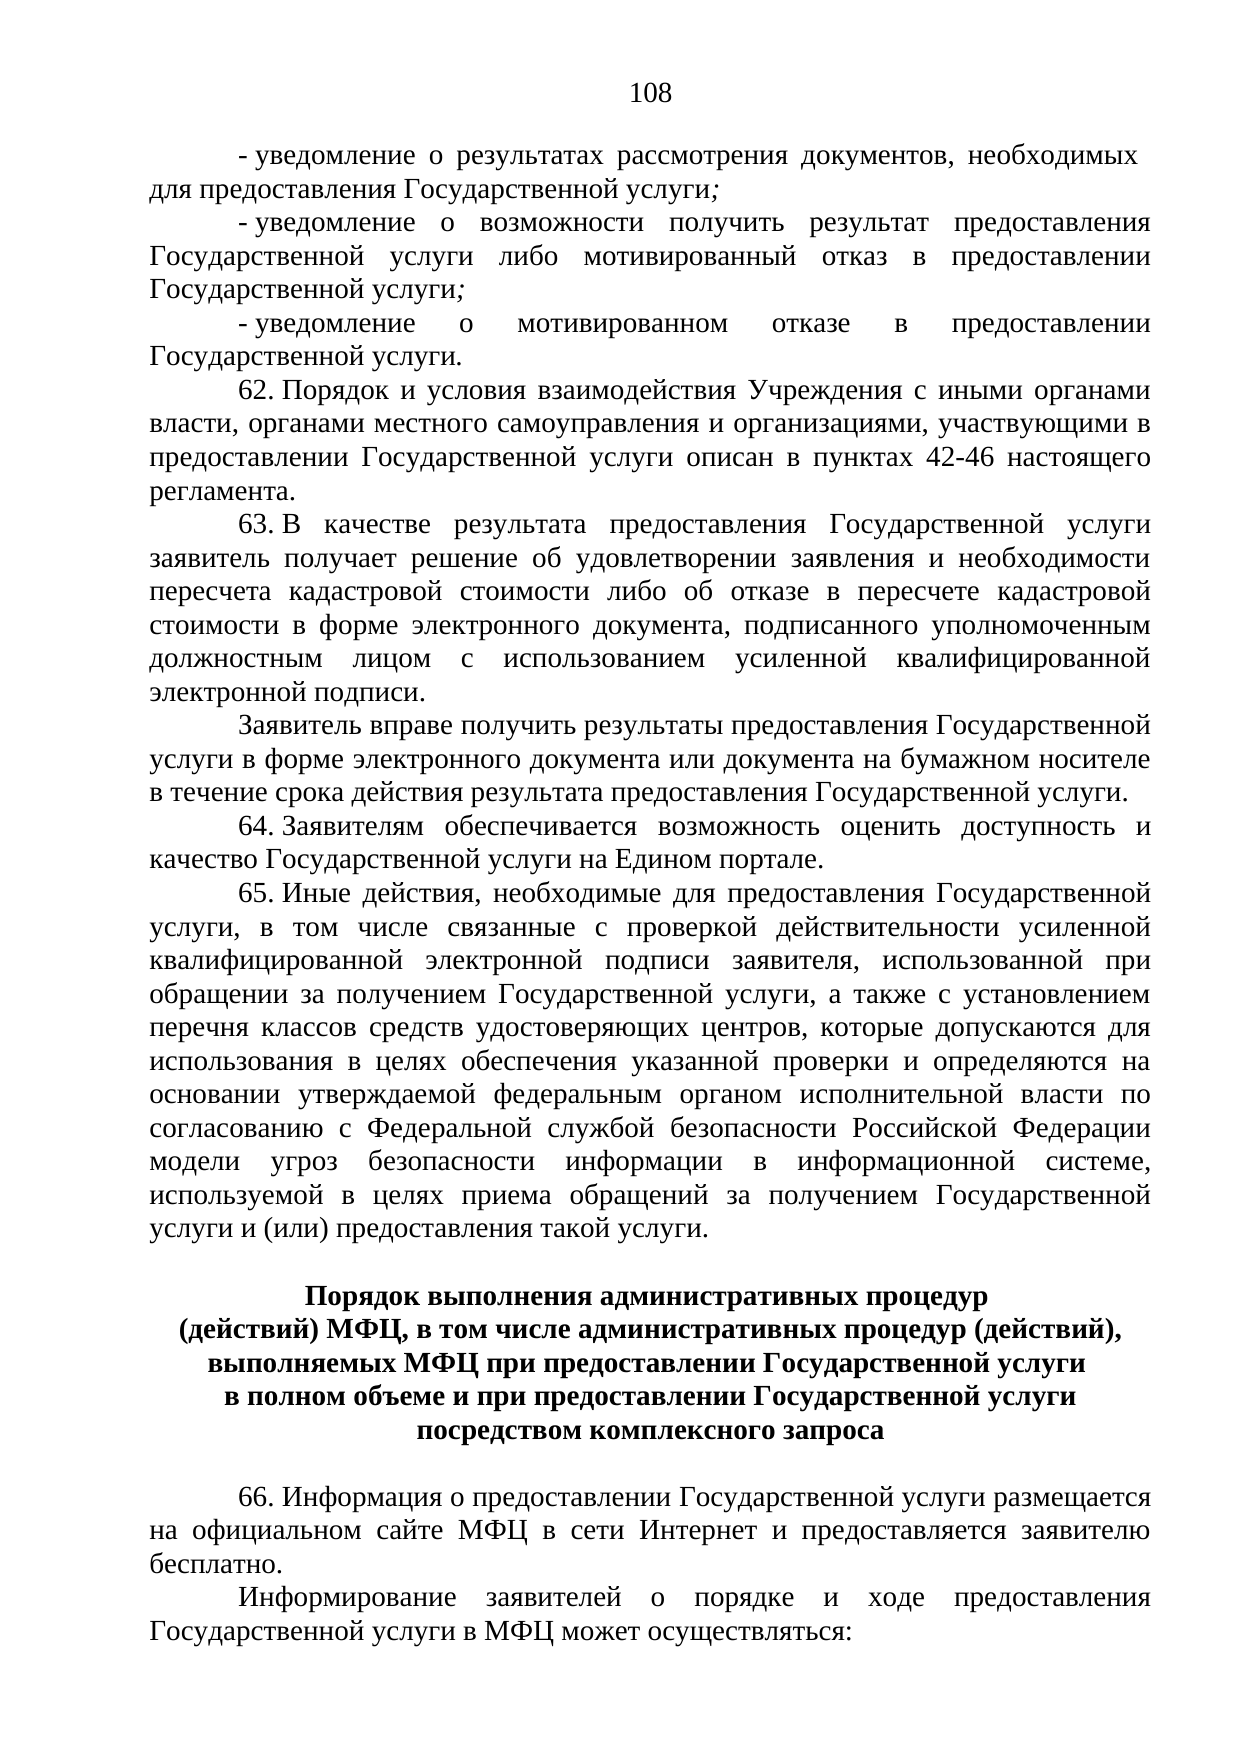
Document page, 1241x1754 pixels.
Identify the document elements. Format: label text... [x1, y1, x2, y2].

text Информирование заявителей о порядке и ходе предоставления Государственной услуги в МФЦ может осуществляться: [149, 1579, 1152, 1647]
text - уведомление о возможности получить результат предоставления Государственной услуги либо мотивированный отказ в предоставлении Государственной услуги; [149, 204, 1152, 305]
text 62. Порядок и условия взаимодействия Учреждения с иными органами власти, органами местного самоуправления и организациями, участвующими в предоставлении Государственной услуги описан в пунктах 42-46 настоящего регламента. [149, 372, 1152, 506]
text - уведомление о мотивированном отказе в предоставлении Государственной услуги. [149, 305, 1152, 372]
text Порядок выполнения административных процедур (действий) МФЦ, в том числе административных процедур (действий), выполняемых МФЦ при предоставлении Государственной услуги в полном объеме и при предоставлении Государственной услуги посредством комплексного запроса [149, 1278, 1152, 1445]
text 63. В качестве результата предоставления Государственной услуги заявитель получает решение об удовлетворении заявления и необходимости пересчета кадастровой стоимости либо об отказе в пересчете кадастровой стоимости в форме электронного документа, подписанного уполномоченным должностным лицом с использованием усиленной квалифицированной электронной подписи. [149, 506, 1152, 707]
text 66. Информация о предоставлении Государственной услуги размещается на официальном сайте МФЦ в сети Интернет и предоставляется заявителю бесплатно. [149, 1479, 1152, 1579]
text - уведомление о результатах рассмотрения документов, необходимых для предоставления Государственной услуги; [149, 137, 1152, 204]
text 64. Заявителям обеспечивается возможность оценить доступность и качество Государственной услуги на Едином портале. [149, 808, 1152, 875]
text 65. Иные действия, необходимые для предоставления Государственной услуги, в том числе связанные с проверкой действительности усиленной квалифицированной электронной подписи заявителя, использованной при обращении за получением Государственной услуги, а также с установлением перечня классов средств удостоверяющих центров, которые допускаются для использования в целях обеспечения указанной проверки и определяются на основании утверждаемой федеральным органом исполнительной власти по согласованию с Федеральной службой безопасности Российской Федерации модели угроз безопасности информации в информационной системе, используемой в целях приема обращений за получением Государственной услуги и (или) предоставления такой услуги. [149, 875, 1152, 1244]
text Заявитель вправе получить результаты предоставления Государственной услуги в форме электронного документа или документа на бумажном носителе в течение срока действия результата предоставления Государственной услуги. [149, 707, 1152, 808]
